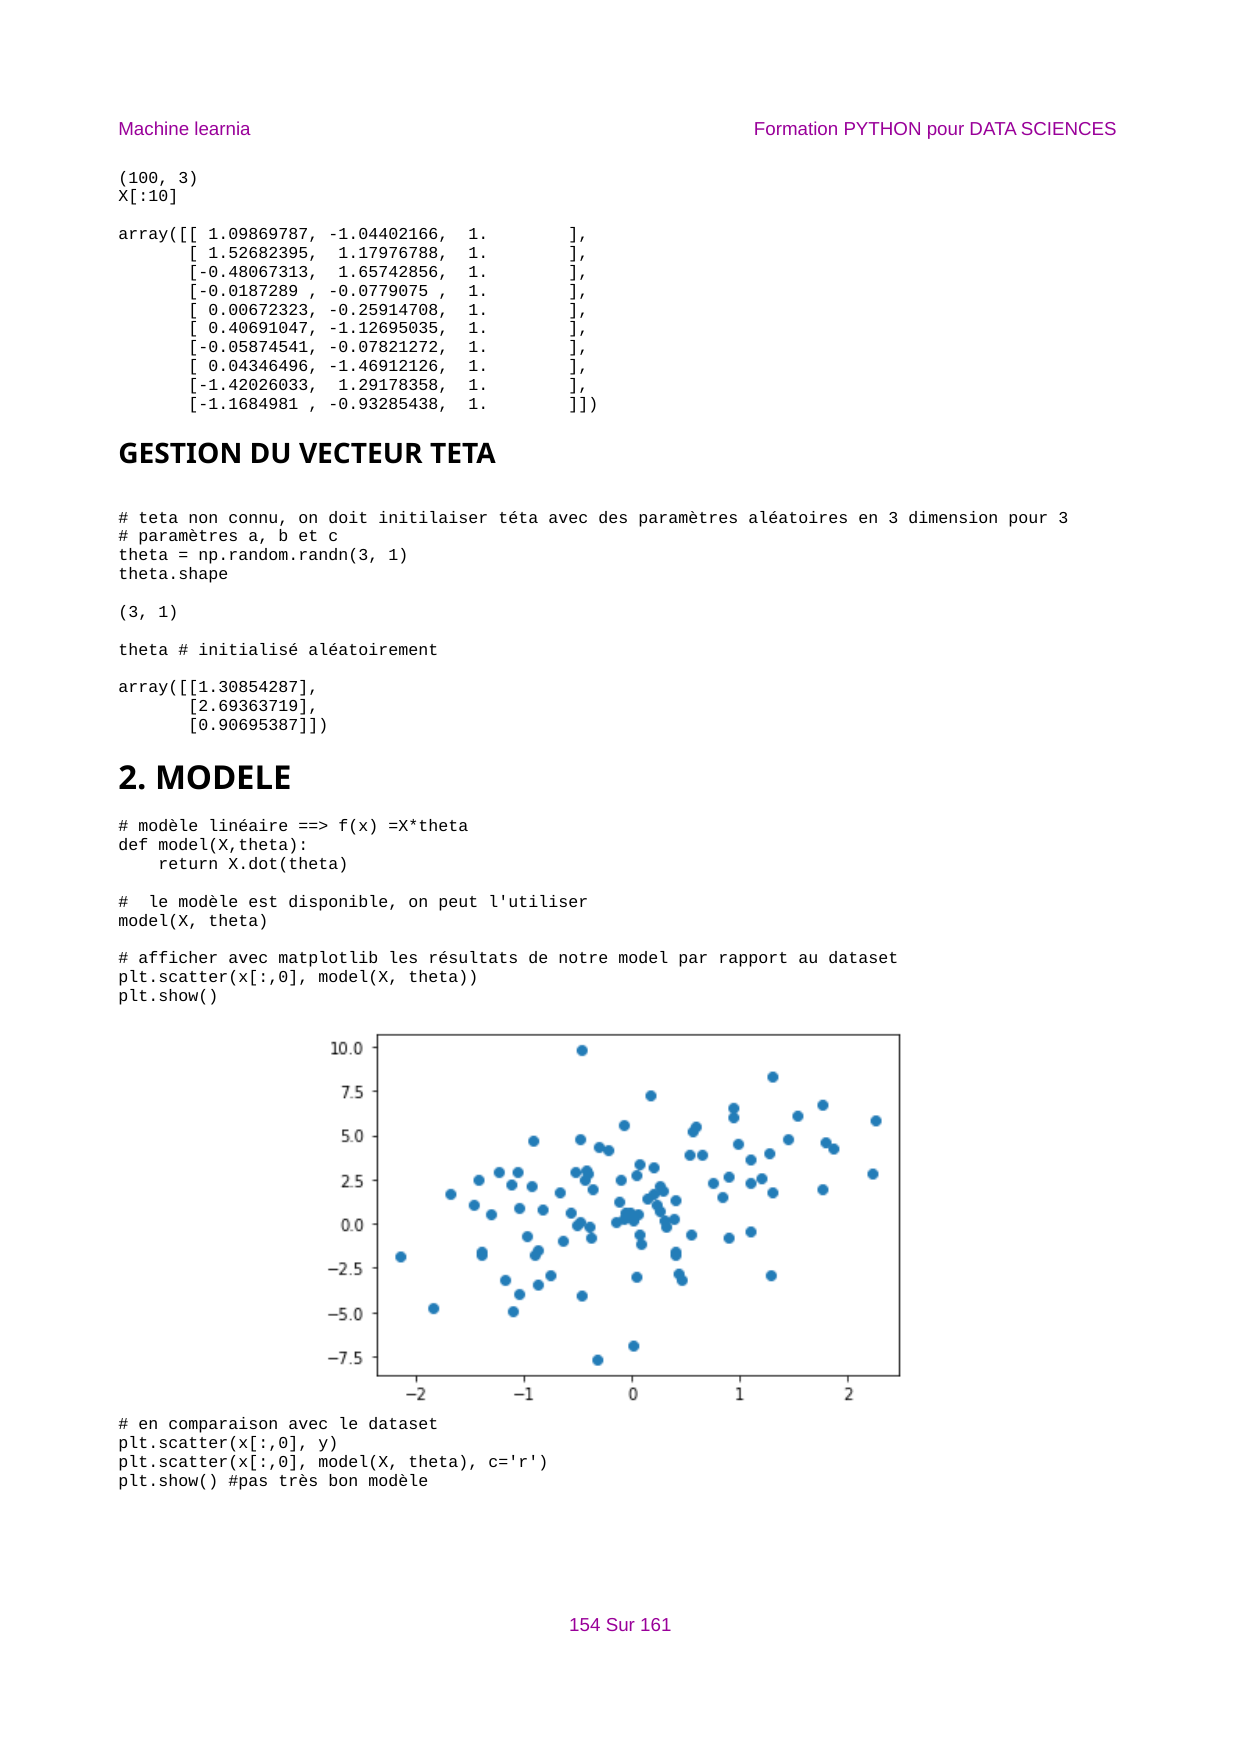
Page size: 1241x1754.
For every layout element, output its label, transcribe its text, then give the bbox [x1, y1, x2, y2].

text [-1.1684981 , -0.93285438, 1. ]]) [118, 395, 1122, 414]
text plt.scatter(x[:,0], y) [118, 1435, 1122, 1453]
text model(X, theta) [118, 912, 1122, 931]
text array([[ 1.09869787, -1.04402166, 1. ], [118, 226, 1122, 244]
text def model(X,theta): [118, 837, 1122, 856]
text [-0.05874541, -0.07821272, 1. ], [118, 339, 1122, 358]
text array([[1.30854287], [118, 679, 1122, 698]
text # paramètres a, b et c [118, 528, 1122, 547]
text [ 0.40691047, -1.12695035, 1. ], [118, 320, 1122, 339]
text (3, 1) [118, 603, 1122, 622]
picture [305, 1025, 935, 1416]
text [ 0.04346496, -1.46912126, 1. ], [118, 358, 1122, 377]
text theta.shape [118, 566, 1122, 584]
text [ 1.52682395, 1.17976788, 1. ], [118, 244, 1122, 263]
text # afficher avec matplotlib les résultats de notre model par rapport au dataset [118, 950, 1122, 969]
text plt.scatter(x[:,0], model(X, theta)) [118, 969, 1122, 987]
text plt.scatter(x[:,0], model(X, theta), c='r') [118, 1453, 1122, 1472]
text [-0.48067313, 1.65742856, 1. ], [118, 263, 1122, 282]
text # en comparaison avec le dataset [118, 1357, 1122, 1435]
text [ 0.00672323, -0.25914708, 1. ], [118, 301, 1122, 320]
text # teta non connu, on doit initilaiser téta avec des paramètres aléatoires en 3 dimension pour 3 [118, 509, 1122, 528]
text theta # initialisé aléatoirement [118, 641, 1122, 660]
subtitle GESTION DU VECTEUR TETA [118, 433, 1122, 471]
text # modèle linéaire ==> f(x) =X*theta [118, 818, 1122, 837]
text [-0.0187289 , -0.0779075 , 1. ], [118, 282, 1122, 301]
text plt.show() #pas très bon modèle [118, 1472, 1122, 1491]
text return X.dot(theta) [118, 856, 1122, 874]
text [0.90695387]]) [118, 717, 1122, 735]
text X[:10] [118, 188, 1122, 207]
text # le modèle est disponible, on peut l'utiliser [118, 893, 1122, 912]
text [2.69363719], [118, 698, 1122, 717]
text (100, 3) [118, 169, 1122, 188]
text plt.show() [118, 987, 1122, 1006]
text [-1.42026033, 1.29178358, 1. ], [118, 377, 1122, 395]
text theta = np.random.randn(3, 1) [118, 547, 1122, 566]
subtitle 2. MODELE [118, 754, 1122, 799]
